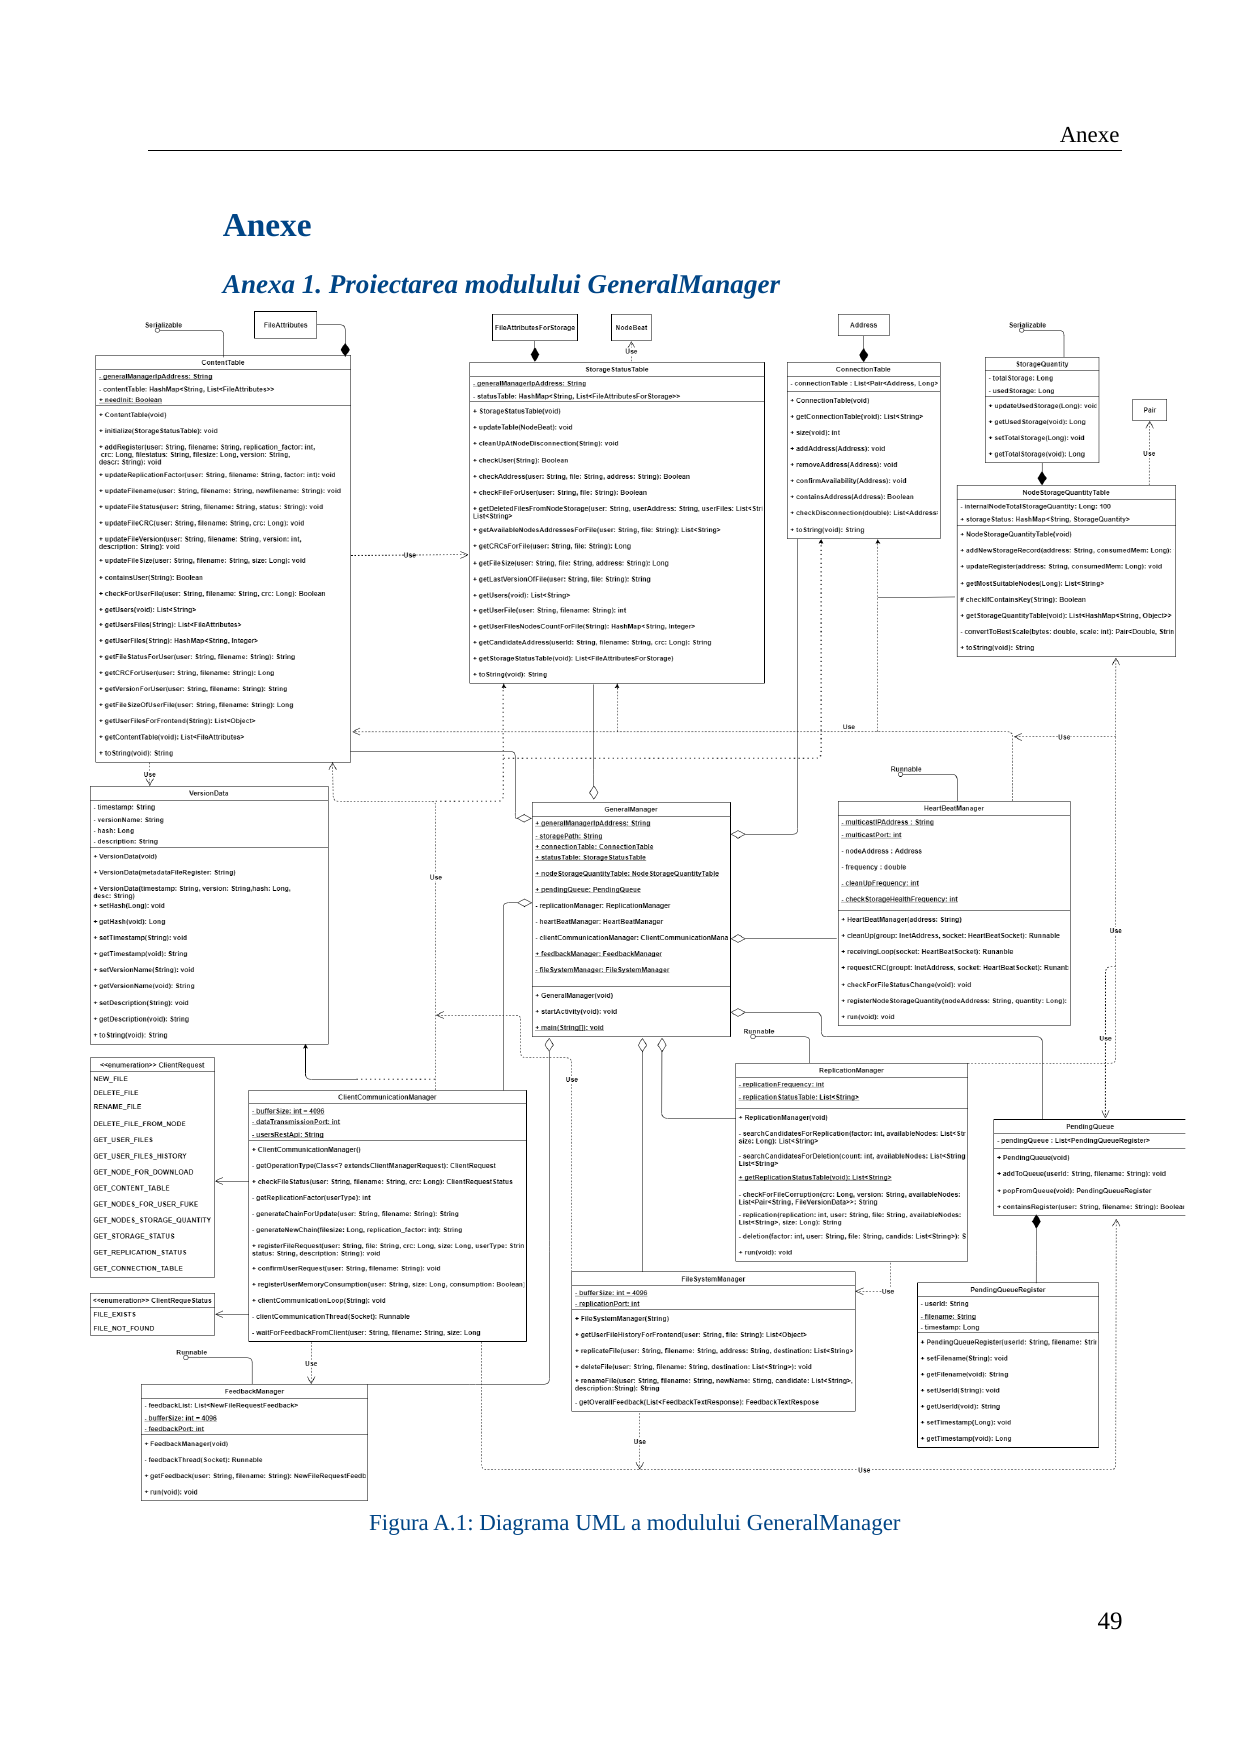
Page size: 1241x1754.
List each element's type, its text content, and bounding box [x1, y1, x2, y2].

text Figura A.1: Diagrama UML a modulului GeneralManager [148, 1509, 1122, 1535]
subtitle Anexa 1. Proiectarea modulului GeneralManager [223, 268, 1122, 299]
subtitle Anexe [148, 205, 1122, 243]
picture [84, 311, 1186, 1509]
